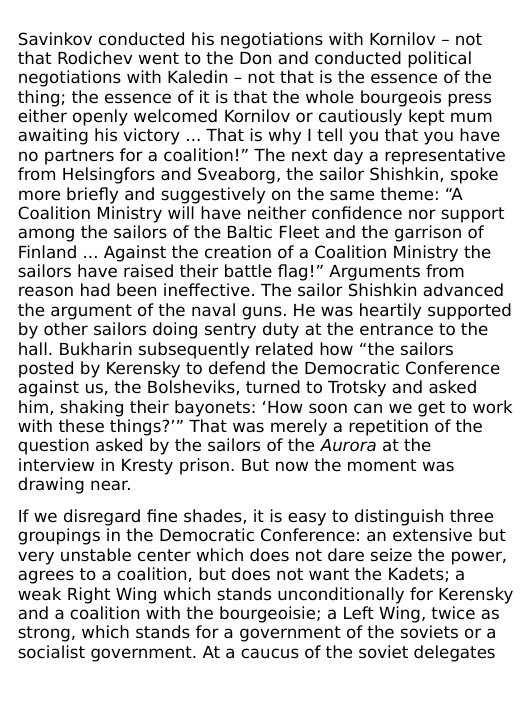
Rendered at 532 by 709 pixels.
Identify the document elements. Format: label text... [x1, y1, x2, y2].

text Savinkov conducted his negotiations with Kornilov – not that Rodichev went to the Don and conducted political negotiations with Kaledin – not that is the essence of the thing; the essence of it is that the whole bourgeois press either openly welcomed Kornilov or cautiously kept mum awaiting his victory ... That is why I tell you that you have no partners for a coalition!” The next day a representative from Helsingfors and Sveaborg, the sailor Shishkin, spoke more briefly and suggestively on the same theme: “A Coalition Ministry will have neither confidence nor support among the sailors of the Baltic Fleet and the garrison of Finland ... Against the creation of a Coalition Ministry the sailors have raised their battle flag!” Arguments from reason had been ineffective. The sailor Shishkin advanced the argument of the naval guns. He was heartily supported by other sailors doing sentry duty at the entrance to the hall. Bukharin subsequently related how “the sailors posted by Kerensky to defend the Democratic Conference against us, the Bolsheviks, turned to Trotsky and asked him, shaking their bayonets: ‘How soon can we get to work with these things?’” That was merely a repetition of the question asked by the sailors of the Aurora at the interview in Kresty prison. But now the moment was drawing near. [18, 29, 514, 494]
text If we disregard fine shades, it is easy to distinguish three groupings in the Democratic Conference: an extensive but very unstable center which does not dare seize the power, agrees to a coalition, but does not want the Kadets; a weak Right Wing which stands unconditionally for Kerensky and a coalition with the bourgeoisie; a Left Wing, twice as strong, which stands for a government of the soviets or a socialist government. At a caucus of the soviet delegates [18, 507, 514, 662]
